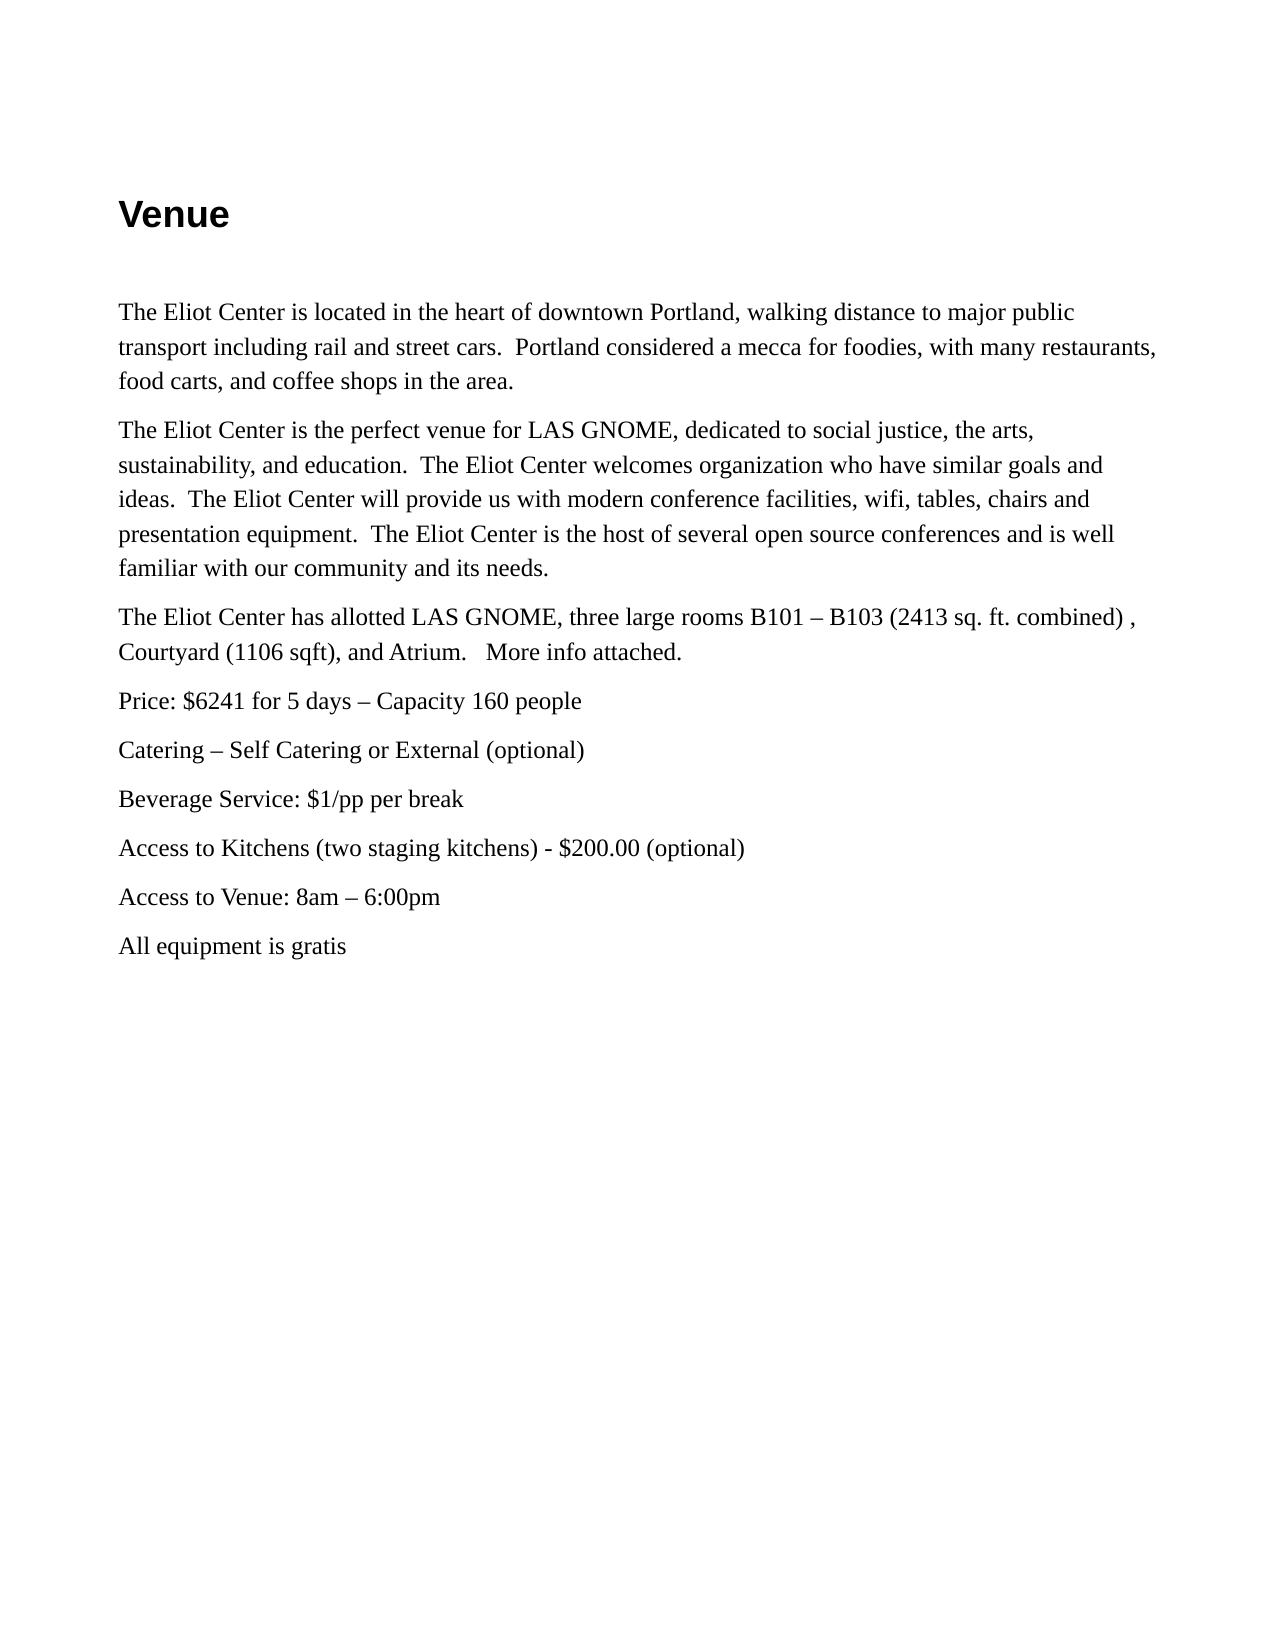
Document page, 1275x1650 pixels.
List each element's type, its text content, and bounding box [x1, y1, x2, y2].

text All equipment is gratis [118, 931, 1157, 960]
text The Eliot Center has allotted LAS GNOME, three large rooms B101 – B103 (2413 sq. ft. combined) , Courtyard (1106 sqft), and Atrium. More info attached. [118, 602, 1157, 666]
text Price: $6241 for 5 days – Capacity 160 people [118, 686, 1157, 715]
text Catering – Self Catering or External (optional) [118, 735, 1157, 764]
text Access to Venue: 8am – 6:00pm [118, 882, 1157, 911]
subtitle Venue [118, 192, 1157, 236]
text Access to Kitchens (two staging kitchens) - $200.00 (optional) [118, 833, 1157, 862]
text The Eliot Center is the perfect venue for LAS GNOME, dedicated to social justice, the arts, sustainability, and education. The Eliot Center welcomes organization who have similar goals and ideas. The Eliot Center will provide us with modern conference facilities, wifi, tables, chairs and presentation equipment. The Eliot Center is the host of several open source conferences and is well familiar with our community and its needs. [118, 415, 1157, 582]
text The Eliot Center is located in the heart of downtown Portland, walking distance to major public transport including rail and street cars. Portland considered a mecca for foodies, with many restaurants, food carts, and coffee shops in the area. [118, 297, 1157, 395]
text Beverage Service: $1/pp per break [118, 784, 1157, 813]
